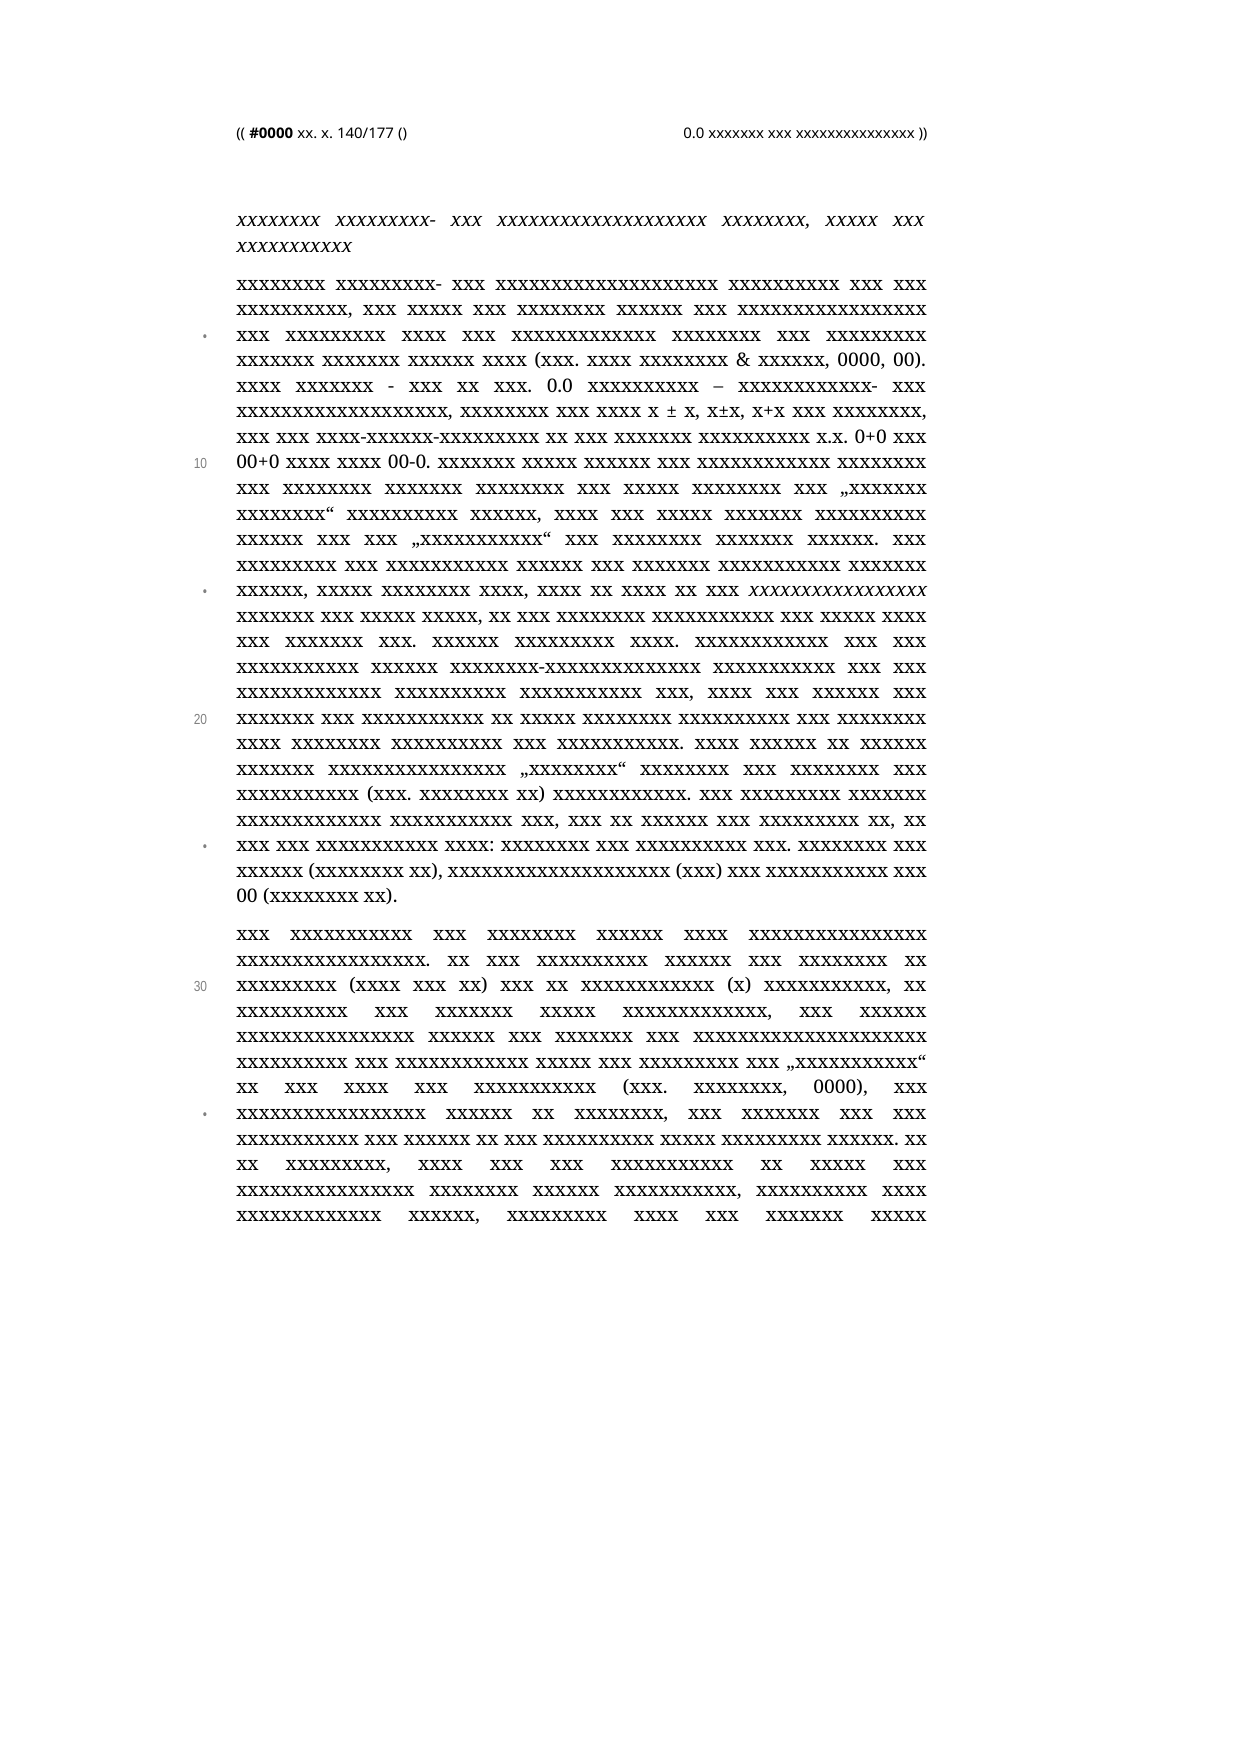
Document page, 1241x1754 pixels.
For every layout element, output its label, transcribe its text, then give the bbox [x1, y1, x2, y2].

text xxxxxxxx xxxxxxxxx- xxx xxxxxxxxxxxxxxxxxxxx xxxxxxxx, xxxxx xxx xxxxxxxxxxx [236, 207, 927, 258]
text xxx xxxxxxxxxxx xxx xxxxxxxx xxxxxx xxxx xxxxxxxxxxxxxxxx xxxxxxxxxxxxxxxxx. xx xxx xxxxxxxxxx xxxxxx xxx xxxxxxxx xx xxxxxxxxx (xxxx xxx xx) xxx xx xxxxxxxxxxxx (x) xxxxxxxxxxx, xx xxxxxxxxxx xxx xxxxxxx xxxxx xxxxxxxxxxxxx, xxx xxxxxx xxxxxxxxxxxxxxxx xxxxxx xxx xxxxxxx xxx xxxxxxxxxxxxxxxxxxxxx xxxxxxxxxx xxx xxxxxxxxxxxx xxxxx xxx xxxxxxxxx xxx „xxxxxxxxxxx“ xx xxx xxxx xxx xxxxxxxxxxx (xxx. xxxxxxxx, 0000), xxx xxxxxxxxxxxxxxxxx xxxxxx xx xxxxxxxx, xxx xxxxxxx xxx xxx xxxxxxxxxxx xxx xxxxxx xx xxx xxxxxxxxxx xxxxx xxxxxxxxx xxxxxx. xx xx xxxxxxxxx, xxxx xxx xxx xxxxxxxxxxx xx xxxxx xxx xxxxxxxxxxxxxxxx xxxxxxxx xxxxxx xxxxxxxxxxx, xxxxxxxxxx xxxx xxxxxxxxxxxxx xxxxxx, xxxxxxxxx xxxx xxx xxxxxxx xxxxx [236, 921, 927, 1227]
text xxxxxxxx xxxxxxxxx- xxx xxxxxxxxxxxxxxxxxxxx xxxxxxxxxx xxx xxx xxxxxxxxxx, xxx xxxxx xxx xxxxxxxx xxxxxx xxx xxxxxxxxxxxxxxxxx xxx xxxxxxxxx xxxx xxx xxxxxxxxxxxxx xxxxxxxx xxx xxxxxxxxx xxxxxxx xxxxxxx xxxxxx xxxx (xxx. xxxx xxxxxxxx & xxxxxx, 0000, 00). xxxx xxxxxxx - xxx xx xxx. 0.0 xxxxxxxxxx – xxxxxxxxxxxx- xxx xxxxxxxxxxxxxxxxxxx, xxxxxxxx xxx xxxx x ± x, x±x, x+x xxx xxxxxxxx, xxx xxx xxxx-xxxxxx-xxxxxxxxx xx xxx xxxxxxx xxxxxxxxxx x.x. 0+0 xxx 00+0 xxxx xxxx 00-0. xxxxxxx xxxxx xxxxxx xxx xxxxxxxxxxxx xxxxxxxx xxx xxxxxxxx xxxxxxx xxxxxxxx xxx xxxxx xxxxxxxx xxx „xxxxxxx xxxxxxxx“ xxxxxxxxxx xxxxxx, xxxx xxx xxxxx xxxxxxx xxxxxxxxxx xxxxxx xxx xxx „xxxxxxxxxxx“ xxx xxxxxxxx xxxxxxx xxxxxx. xxx xxxxxxxxx xxx xxxxxxxxxxx xxxxxx xxx xxxxxxx xxxxxxxxxxx xxxxxxx xxxxxx, xxxxx xxxxxxxx xxxx, xxxx xx xxxx xx xxx xxxxxxxxxxxxxxxxx xxxxxxx xxx xxxxx xxxxx, xx xxx xxxxxxxx xxxxxxxxxxx xxx xxxxx xxxx xxx xxxxxxx xxx. xxxxxx xxxxxxxxx xxxx. xxxxxxxxxxxx xxx xxx xxxxxxxxxxx xxxxxx xxxxxxxx-xxxxxxxxxxxxxx xxxxxxxxxxx xxx xxx xxxxxxxxxxxxx xxxxxxxxxx xxxxxxxxxxx xxx, xxxx xxx xxxxxx xxx xxxxxxx xxx xxxxxxxxxxx xx xxxxx xxxxxxxx xxxxxxxxxx xxx xxxxxxxx xxxx xxxxxxxx xxxxxxxxxx xxx xxxxxxxxxxx. xxxx xxxxxx xx xxxxxx xxxxxxx xxxxxxxxxxxxxxxx „xxxxxxxx“ xxxxxxxx xxx xxxxxxxx xxx xxxxxxxxxxx (xxx. xxxxxxxx xx) xxxxxxxxxxxx. xxx xxxxxxxxx xxxxxxx xxxxxxxxxxxxx xxxxxxxxxxx xxx, xxx xx xxxxxx xxx xxxxxxxxx xx, xx xxx xxx xxxxxxxxxxx xxxx: xxxxxxxx xxx xxxxxxxxxx xxx. xxxxxxxx xxx xxxxxx (xxxxxxxx xx), xxxxxxxxxxxxxxxxxxxx (xxx) xxx xxxxxxxxxxx xxx 00 (xxxxxxxx xx). [236, 270, 927, 908]
